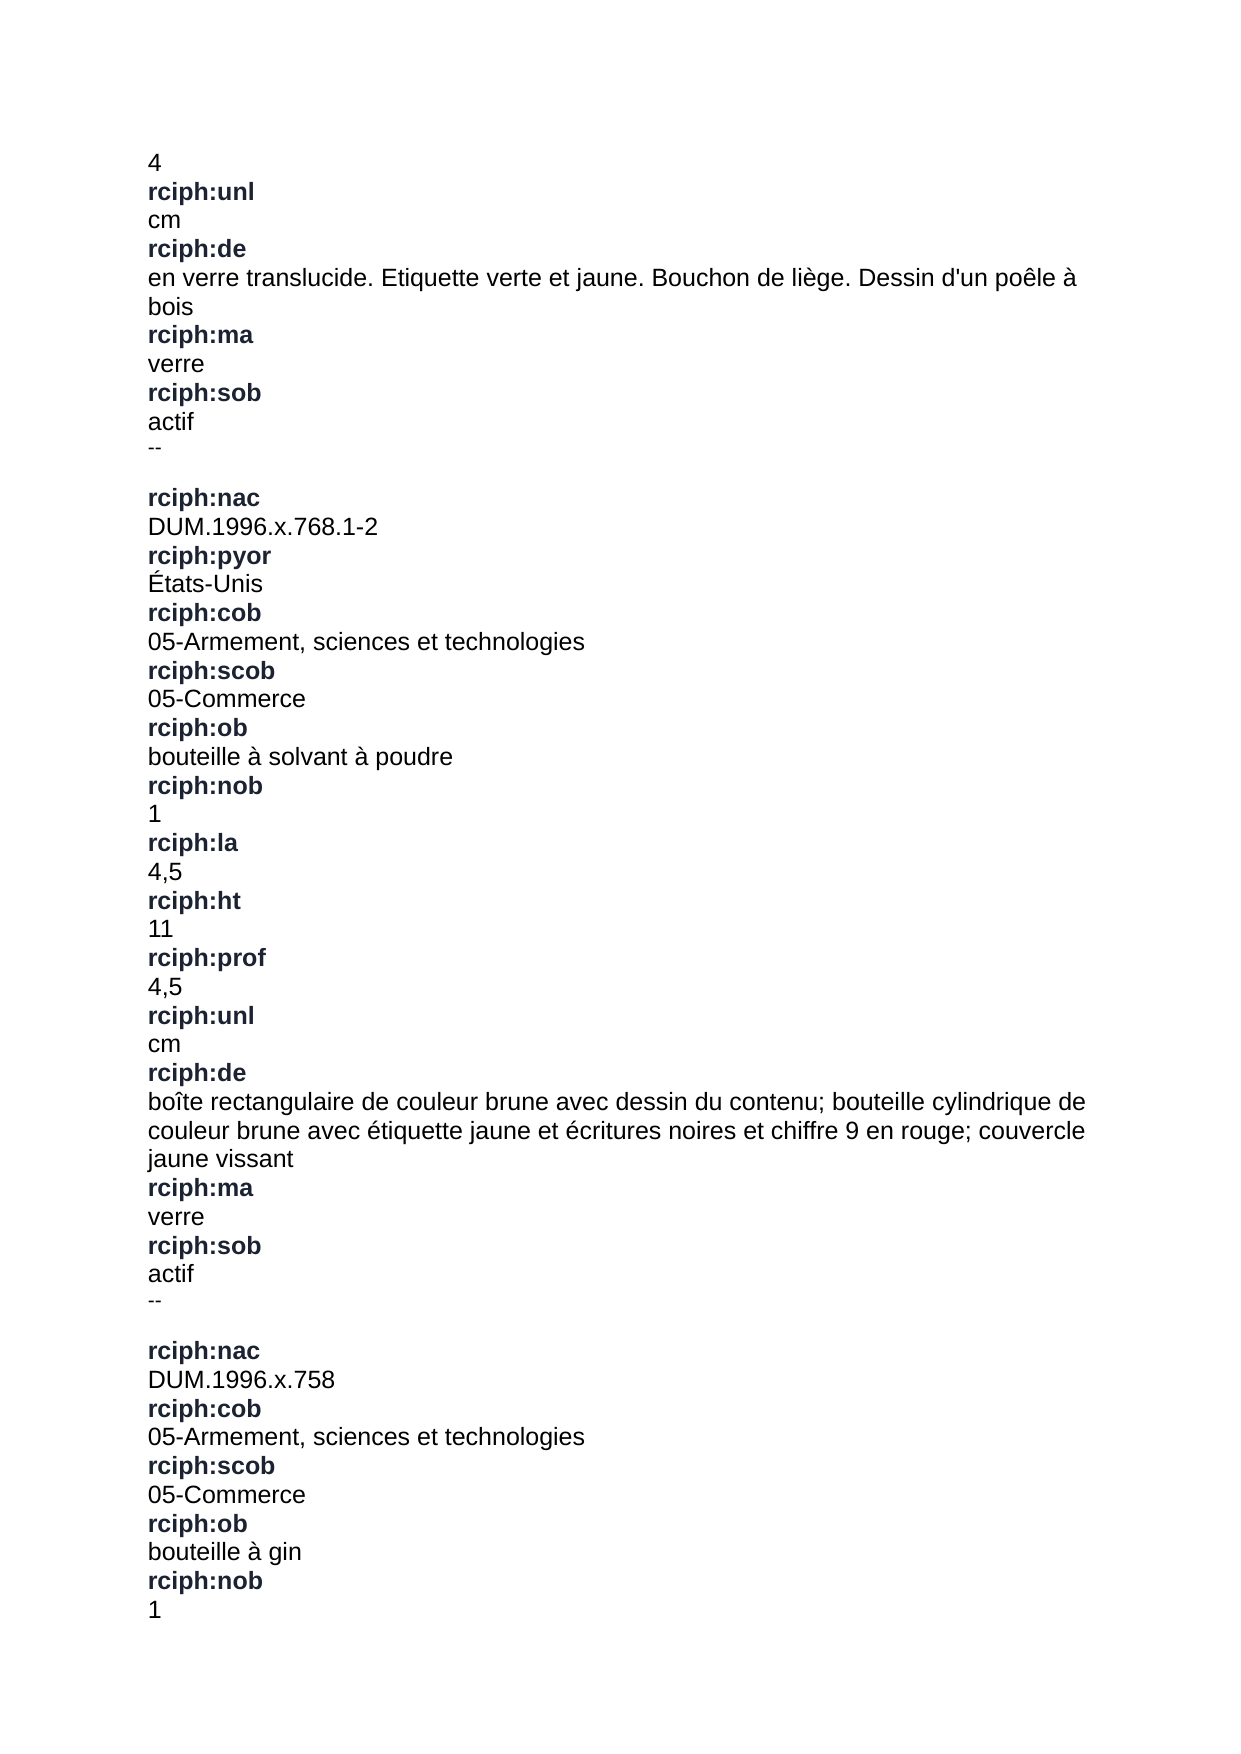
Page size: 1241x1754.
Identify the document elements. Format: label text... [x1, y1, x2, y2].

text 11 [148, 914, 1092, 943]
text rciph:sob [148, 378, 1092, 406]
text boîte rectangulaire de couleur brune avec dessin du contenu; bouteille cylindrique de couleur brune avec étiquette jaune et écritures noires et chiffre 9 en rouge; couvercle jaune vissant [148, 1087, 1092, 1173]
text rciph:de [148, 1058, 1092, 1087]
text DUM.1996.x.768.1-2 [148, 512, 1092, 541]
text rciph:ma [148, 1173, 1092, 1202]
text rciph:ob [148, 1508, 1092, 1537]
text 05-Commerce [148, 684, 1092, 713]
text bouteille à gin [148, 1537, 1092, 1566]
text rciph:scob [148, 656, 1092, 684]
text 4,5 [148, 857, 1092, 886]
text rciph:unl [148, 176, 1092, 205]
text rciph:scob [148, 1451, 1092, 1480]
text cm [148, 1029, 1092, 1058]
text rciph:nac [148, 483, 1092, 512]
text -- [148, 1288, 1092, 1312]
text actif [148, 1259, 1092, 1288]
text 1 [148, 1595, 1092, 1623]
text verre [148, 349, 1092, 378]
text verre [148, 1202, 1092, 1231]
text rciph:sob [148, 1231, 1092, 1259]
text 1 [148, 799, 1092, 828]
text actif [148, 406, 1092, 435]
text rciph:prof [148, 943, 1092, 972]
text en verre translucide. Etiquette verte et jaune. Bouchon de liège. Dessin d'un poêle à bois [148, 263, 1092, 320]
text rciph:de [148, 234, 1092, 263]
text rciph:cob [148, 1393, 1092, 1422]
text rciph:ma [148, 320, 1092, 349]
text 05-Armement, sciences et technologies [148, 1422, 1092, 1451]
text cm [148, 205, 1092, 234]
text rciph:pyor [148, 541, 1092, 569]
text 4,5 [148, 972, 1092, 1001]
text rciph:cob [148, 598, 1092, 627]
text 05-Armement, sciences et technologies [148, 627, 1092, 656]
text rciph:nac [148, 1336, 1092, 1365]
text rciph:unl [148, 1001, 1092, 1029]
text bouteille à solvant à poudre [148, 742, 1092, 771]
text rciph:ht [148, 886, 1092, 914]
text rciph:la [148, 828, 1092, 857]
text 05-Commerce [148, 1480, 1092, 1508]
text États-Unis [148, 569, 1092, 598]
text -- [148, 435, 1092, 459]
text rciph:ob [148, 713, 1092, 742]
text rciph:nob [148, 771, 1092, 799]
text rciph:nob [148, 1566, 1092, 1595]
text 4 [148, 148, 1092, 176]
text DUM.1996.x.758 [148, 1365, 1092, 1393]
